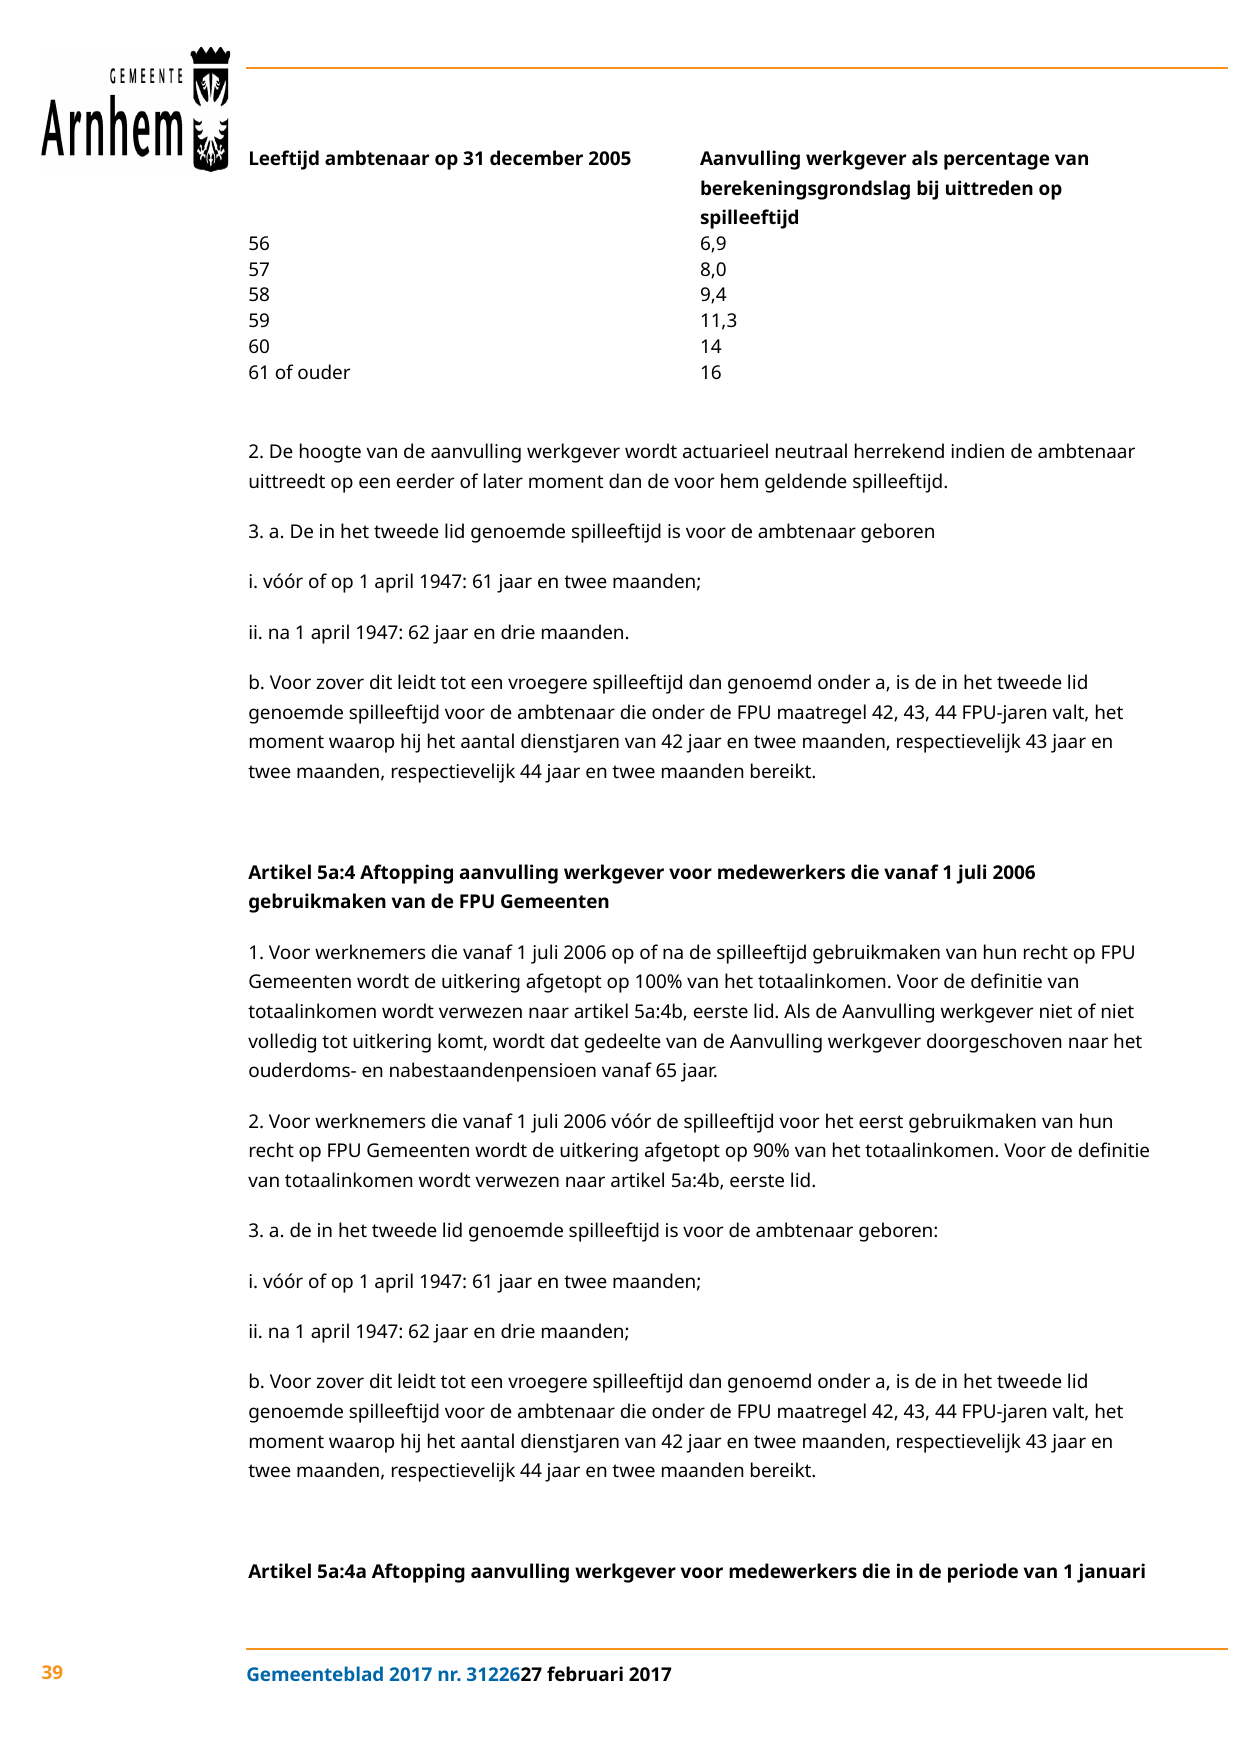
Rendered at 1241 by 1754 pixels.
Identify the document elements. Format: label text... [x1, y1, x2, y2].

text 3. a. de in het tweede lid genoemde spilleeftijd is voor de ambtenaar geboren: [248, 1217, 1152, 1243]
table_cell 9,4 [700, 282, 1152, 307]
table_header Aanvulling werkgever als percentage van berekeningsgrondslag bij uittreden op spilleeftijd [700, 145, 1152, 230]
text Artikel 5a:4a Aftopping aanvulling werkgever voor medewerkers die in de periode van 1 januari [248, 1558, 1152, 1584]
table_cell 61 of ouder [248, 359, 700, 384]
text 2. Voor werknemers die vanaf 1 juli 2006 vóór de spilleeftijd voor het eerst gebruikmaken van hun recht op FPU Gemeenten wordt de uitkering afgetopt op 90% van het totaalinkomen. Voor de definitie van totaalinkomen wordt verwezen naar artikel 5a:4b, eerste lid. [248, 1108, 1152, 1193]
table_header Leeftijd ambtenaar op 31 december 2005 [248, 145, 700, 230]
text 1. Voor werknemers die vanaf 1 juli 2006 op of na de spilleeftijd gebruikmaken van hun recht op FPU Gemeenten wordt de uitkering afgetopt op 100% van het totaalinkomen. Voor de definitie van totaalinkomen wordt verwezen naar artikel 5a:4b, eerste lid. Als de Aanvulling werkgever niet of niet volledig tot uitkering komt, wordt dat gedeelte van de Aanvulling werkgever doorgeschoven naar het ouderdoms- en nabestaandenpensioen vanaf 65 jaar. [248, 939, 1152, 1083]
table_cell 57 [248, 256, 700, 282]
table_cell 14 [700, 333, 1152, 359]
text Artikel 5a:4 Aftopping aanvulling werkgever voor medewerkers die vanaf 1 juli 2006 gebruikmaken van de FPU Gemeenten [248, 859, 1152, 914]
text i. vóór of op 1 april 1947: 61 jaar en twee maanden; [248, 569, 1152, 594]
text i. vóór of op 1 april 1947: 61 jaar en twee maanden; [248, 1268, 1152, 1293]
table_cell 16 [700, 359, 1152, 384]
table_cell 11,3 [700, 308, 1152, 333]
text b. Voor zover dit leidt tot een vroegere spilleeftijd dan genoemd onder a, is de in het tweede lid genoemde spilleeftijd voor de ambtenaar die onder de FPU maatregel 42, 43, 44 FPU-jaren valt, het moment waarop hij het aantal dienstjaren van 42 jaar en twee maanden, respectievelijk 43 jaar en twee maanden, respectievelijk 44 jaar en twee maanden bereikt. [248, 1369, 1152, 1483]
table_cell 60 [248, 333, 700, 359]
table_cell 59 [248, 308, 700, 333]
table_cell 58 [248, 282, 700, 307]
table_cell 6,9 [700, 230, 1152, 256]
text 3. a. De in het tweede lid genoemde spilleeftijd is voor de ambtenaar geboren [248, 518, 1152, 544]
text 2. De hoogte van de aanvulling werkgever wordt actuarieel neutraal herrekend indien de ambtenaar uittreedt op een eerder of later moment dan de voor hem geldende spilleeftijd. [248, 438, 1152, 493]
table_cell 8,0 [700, 256, 1152, 282]
table_cell 56 [248, 230, 700, 256]
text ii. na 1 april 1947: 62 jaar en drie maanden; [248, 1318, 1152, 1344]
text b. Voor zover dit leidt tot een vroegere spilleeftijd dan genoemd onder a, is de in het tweede lid genoemde spilleeftijd voor de ambtenaar die onder de FPU maatregel 42, 43, 44 FPU-jaren valt, het moment waarop hij het aantal dienstjaren van 42 jaar en twee maanden, respectievelijk 43 jaar en twee maanden, respectievelijk 44 jaar en twee maanden bereikt. [248, 669, 1152, 784]
text ii. na 1 april 1947: 62 jaar en drie maanden. [248, 619, 1152, 645]
picture [41, 47, 231, 172]
